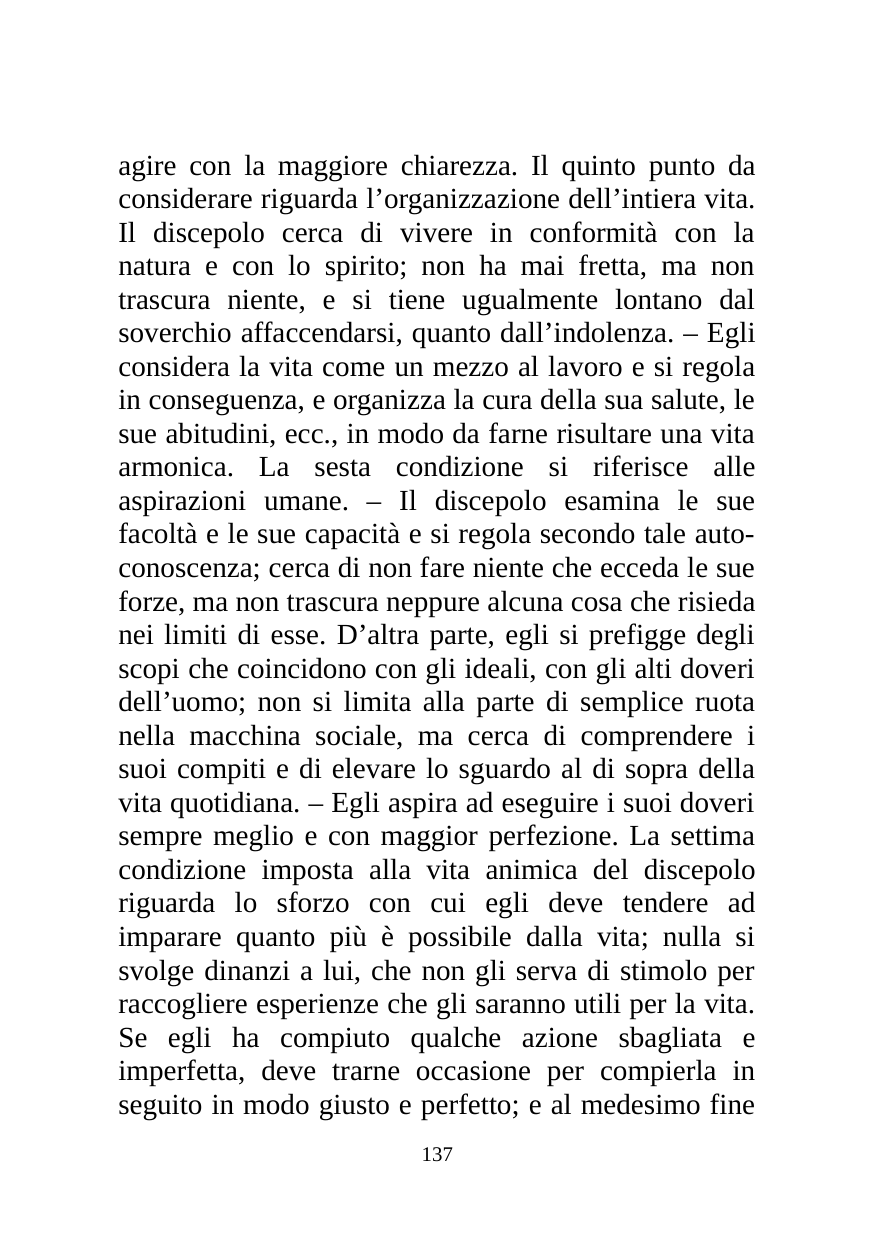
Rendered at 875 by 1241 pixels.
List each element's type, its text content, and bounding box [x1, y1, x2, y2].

text agire con la maggiore chiarezza. Il quinto punto da considerare riguarda l’organizzazione dell’intiera vita. Il discepolo cerca di vivere in conformità con la natura e con lo spirito; non ha mai fretta, ma non trascura niente, e si tiene ugualmente lontano dal soverchio affaccendarsi, quanto dall’indolenza. – Egli considera la vita come un mezzo al lavoro e si regola in conseguenza, e organizza la cura della sua salute, le sue abitudini, ecc., in modo da farne risultare una vita armonica. La sesta condizione si riferisce alle aspirazioni umane. – Il discepolo esamina le sue facoltà e le sue capacità e si regola secondo tale auto-conoscenza; cerca di non fare niente che ecceda le sue forze, ma non trascura neppure alcuna cosa che risieda nei limiti di esse. D’altra parte, egli si prefigge degli scopi che coincidono con gli ideali, con gli alti doveri dell’uomo; non si limita alla parte di semplice ruota nella macchina sociale, ma cerca di comprendere i suoi compiti e di elevare lo sguardo al di sopra della vita quotidiana. – Egli aspira ad eseguire i suoi doveri sempre meglio e con maggior perfezione. La settima condizione imposta alla vita animica del discepolo riguarda lo sforzo con cui egli deve tendere ad imparare quanto più è possibile dalla vita; nulla si svolge dinanzi a lui, che non gli serva di stimolo per raccogliere esperienze che gli saranno utili per la vita. Se egli ha compiuto qualche azione sbagliata e imperfetta, deve trarne occasione per compierla in seguito in modo giusto e perfetto; e al medesimo fine [118, 148, 756, 1120]
